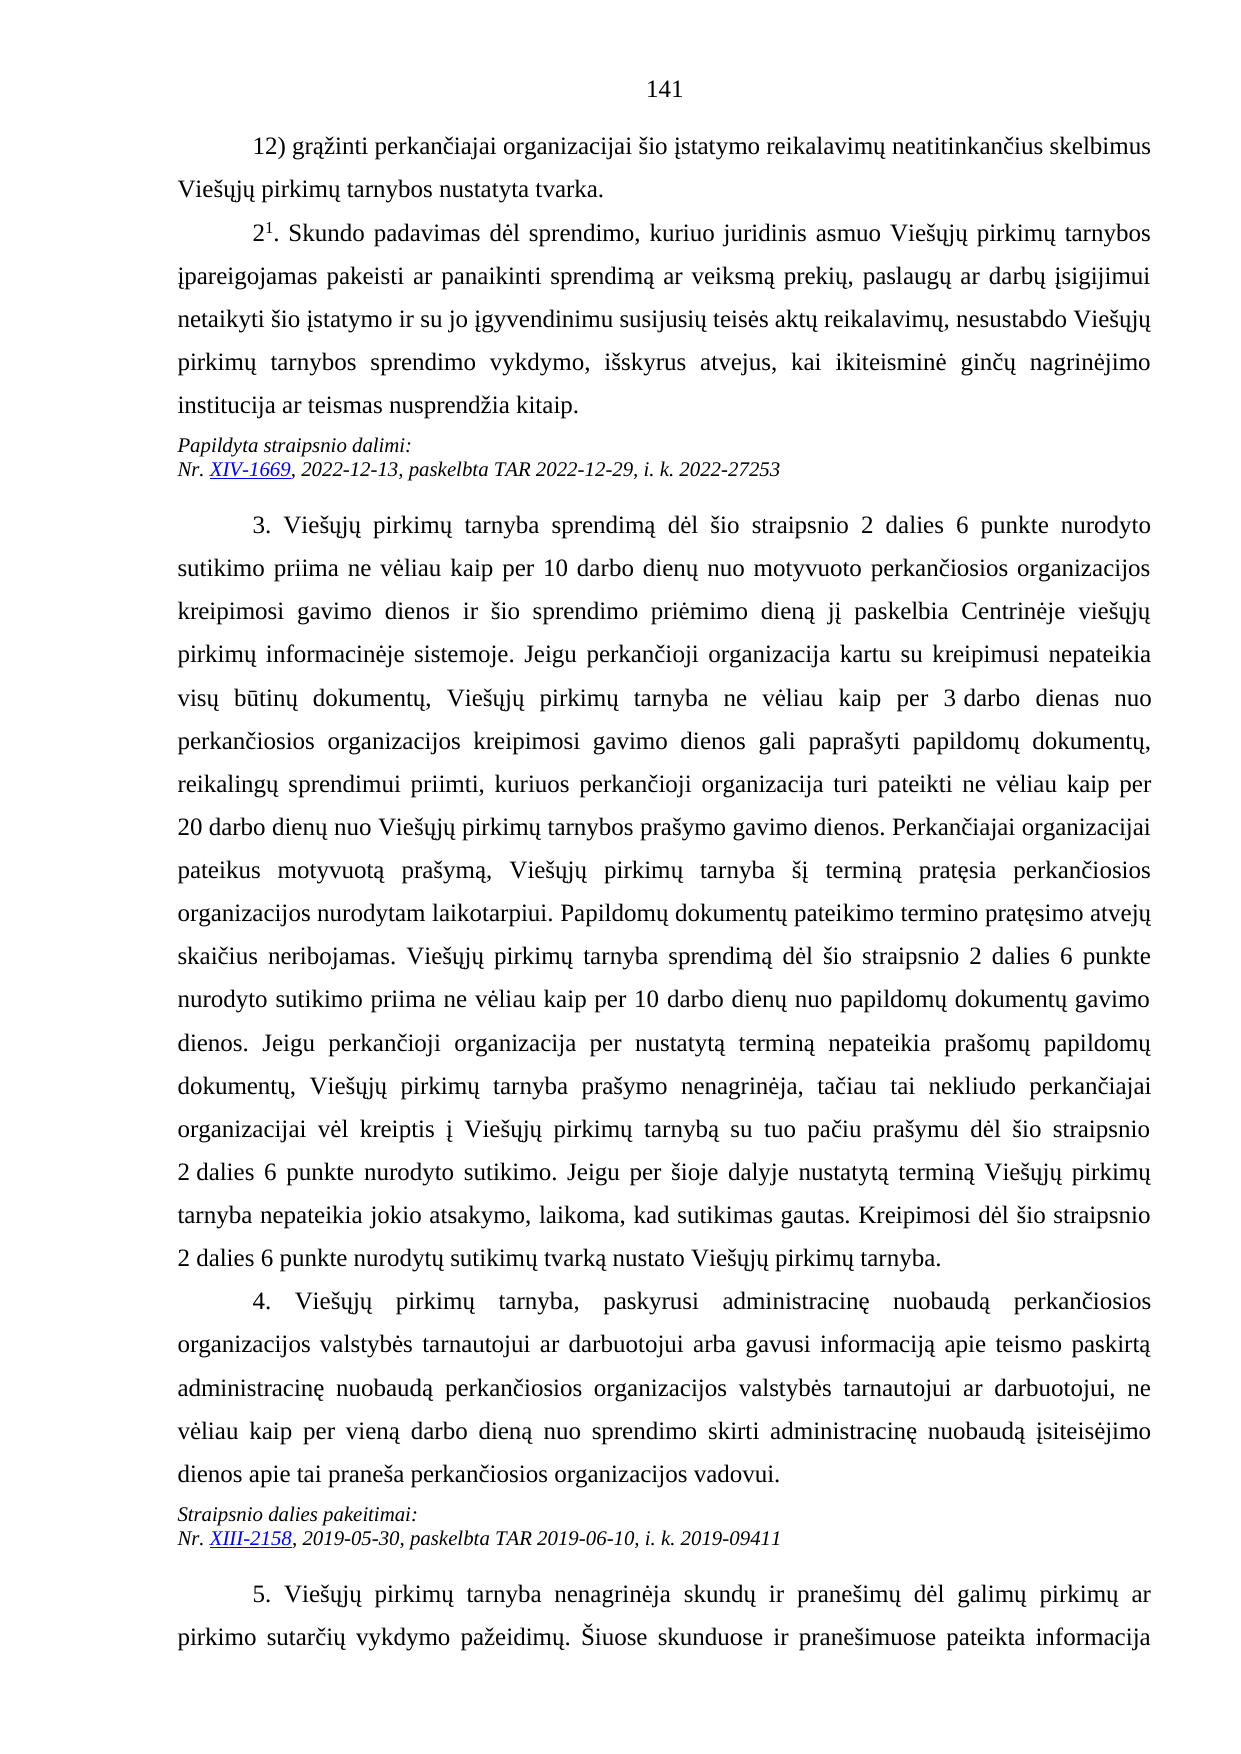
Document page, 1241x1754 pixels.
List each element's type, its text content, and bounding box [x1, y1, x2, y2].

text Nr. XIV-1669, 2022-12-13, paskelbta TAR 2022-12-29, i. k. 2022-27253 [177, 457, 1152, 481]
text Papildyta straipsnio dalimi: [177, 433, 1152, 457]
text 4. Viešųjų pirkimų tarnyba, paskyrusi administracinę nuobaudą perkančiosios organizacijos valstybės tarnautojui ar darbuotojui arba gavusi informaciją apie teismo paskirtą administracinę nuobaudą perkančiosios organizacijos valstybės tarnautojui ar darbuotojui, ne vėliau kaip per vieną darbo dieną nuo sprendimo skirti administracinę nuobaudą įsiteisėjimo dienos apie tai praneša perkančiosios organizacijos vadovui. [177, 1286, 1152, 1488]
text 3. Viešųjų pirkimų tarnyba sprendimą dėl šio straipsnio 2 dalies 6 punkte nurodyto sutikimo priima ne vėliau kaip per 10 darbo dienų nuo motyvuoto perkančiosios organizacijos kreipimosi gavimo dienos ir šio sprendimo priėmimo dieną jį paskelbia Centrinėje viešųjų pirkimų informacinėje sistemoje. Jeigu perkančioji organizacija kartu su kreipimusi nepateikia visų būtinų dokumentų, Viešųjų pirkimų tarnyba ne vėliau kaip per 3 darbo dienas nuo perkančiosios organizacijos kreipimosi gavimo dienos gali paprašyti papildomų dokumentų, reikalingų sprendimui priimti, kuriuos perkančioji organizacija turi pateikti ne vėliau kaip per 20 darbo dienų nuo Viešųjų pirkimų tarnybos prašymo gavimo dienos. Perkančiajai organizacijai pateikus motyvuotą prašymą, Viešųjų pirkimų tarnyba šį terminą pratęsia perkančiosios organizacijos nurodytam laikotarpiui. Papildomų dokumentų pateikimo termino pratęsimo atvejų skaičius neribojamas. Viešųjų pirkimų tarnyba sprendimą dėl šio straipsnio 2 dalies 6 punkte nurodyto sutikimo priima ne vėliau kaip per 10 darbo dienų nuo papildomų dokumentų gavimo dienos. Jeigu perkančioji organizacija per nustatytą terminą nepateikia prašomų papildomų dokumentų, Viešųjų pirkimų tarnyba prašymo nenagrinėja, tačiau tai nekliudo perkančiajai organizacijai vėl kreiptis į Viešųjų pirkimų tarnybą su tuo pačiu prašymu dėl šio straipsnio 2 dalies 6 punkte nurodyto sutikimo. Jeigu per šioje dalyje nustatytą terminą Viešųjų pirkimų tarnyba nepateikia jokio atsakymo, laikoma, kad sutikimas gautas. Kreipimosi dėl šio straipsnio 2 dalies 6 punkte nurodytų sutikimų tvarką nustato Viešųjų pirkimų tarnyba. [177, 510, 1152, 1272]
text 12) grąžinti perkančiajai organizacijai šio įstatymo reikalavimų neatitinkančius skelbimus Viešųjų pirkimų tarnybos nustatyta tvarka. [177, 131, 1152, 203]
text 5. Viešųjų pirkimų tarnyba nenagrinėja skundų ir pranešimų dėl galimų pirkimų ar pirkimo sutarčių vykdymo pažeidimų. Šiuose skunduose ir pranešimuose pateikta informacija [177, 1579, 1152, 1651]
text Nr. XIII-2158, 2019-05-30, paskelbta TAR 2019-06-10, i. k. 2019-09411 [177, 1526, 1152, 1550]
text Straipsnio dalies pakeitimai: [177, 1502, 1152, 1526]
text 21. Skundo padavimas dėl sprendimo, kuriuo juridinis asmuo Viešųjų pirkimų tarnybos įpareigojamas pakeisti ar panaikinti sprendimą ar veiksmą prekių, paslaugų ar darbų įsigijimui netaikyti šio įstatymo ir su jo įgyvendinimu susijusių teisės aktų reikalavimų, nesustabdo Viešųjų pirkimų tarnybos sprendimo vykdymo, išskyrus atvejus, kai ikiteisminė ginčų nagrinėjimo institucija ar teismas nusprendžia kitaip. [177, 218, 1152, 419]
